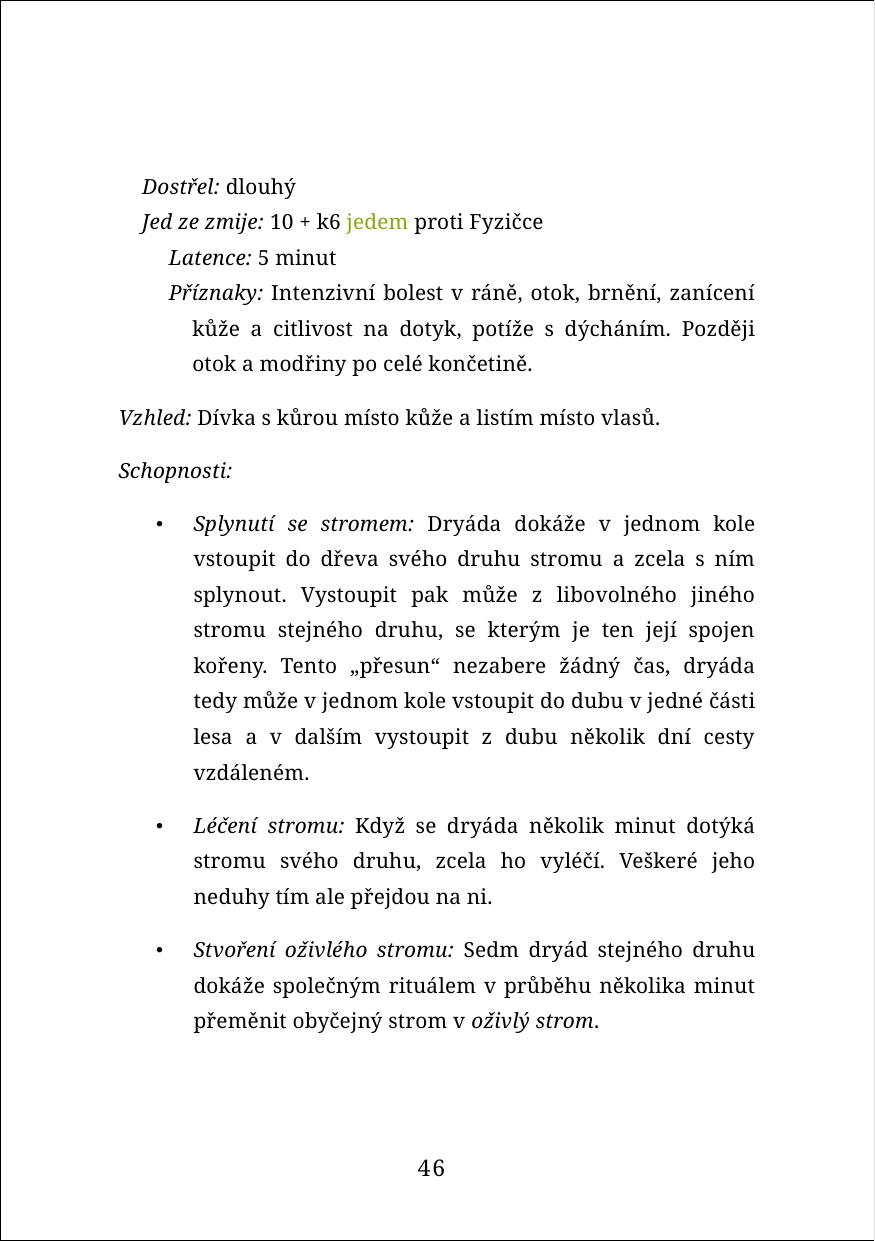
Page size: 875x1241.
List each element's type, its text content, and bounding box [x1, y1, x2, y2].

text Vzhled: Dívka s kůrou místo kůže a listím místo vlasů. [118, 403, 756, 431]
text Latence: 5 minut [168, 243, 756, 271]
list Léčení stromu: Když se dryáda několik minut dotýká stromu svého druhu, zcela ho vyléčí. Veškeré jeho neduhy tím ale přejdou na ni. [156, 811, 756, 910]
list Splynutí se stromem: Dryáda dokáže v jednom kole vstoupit do dřeva svého druhu stromu a zcela s ním splynout. Vystoupit pak může z libovolného jiného stromu stejného druhu, se kterým je ten její spojen kořeny. Tento „přesun“ nezabere žádný čas, dryáda tedy může v jednom kole vstoupit do dubu v jedné části lesa a v dalším vystoupit z dubu několik dní cesty vzdáleném. [156, 509, 756, 786]
text Příznaky: Intenzivní bolest v ráně, otok, brnění, zanícení kůže a citlivost na dotyk, potíže s dýcháním. Později otok a modřiny po celé končetině. [168, 278, 756, 378]
text Jed ze zmije: 10 + k6 jedem proti Fyzičce [142, 207, 756, 236]
list Stvoření oživlého stromu: Sedm dryád stejného druhu dokáže společným rituálem v průběhu několika minut přeměnit obyčejný strom v oživlý strom. [156, 935, 756, 1035]
text Schopnosti: [118, 456, 756, 484]
text Dostřel: dlouhý [142, 172, 756, 200]
